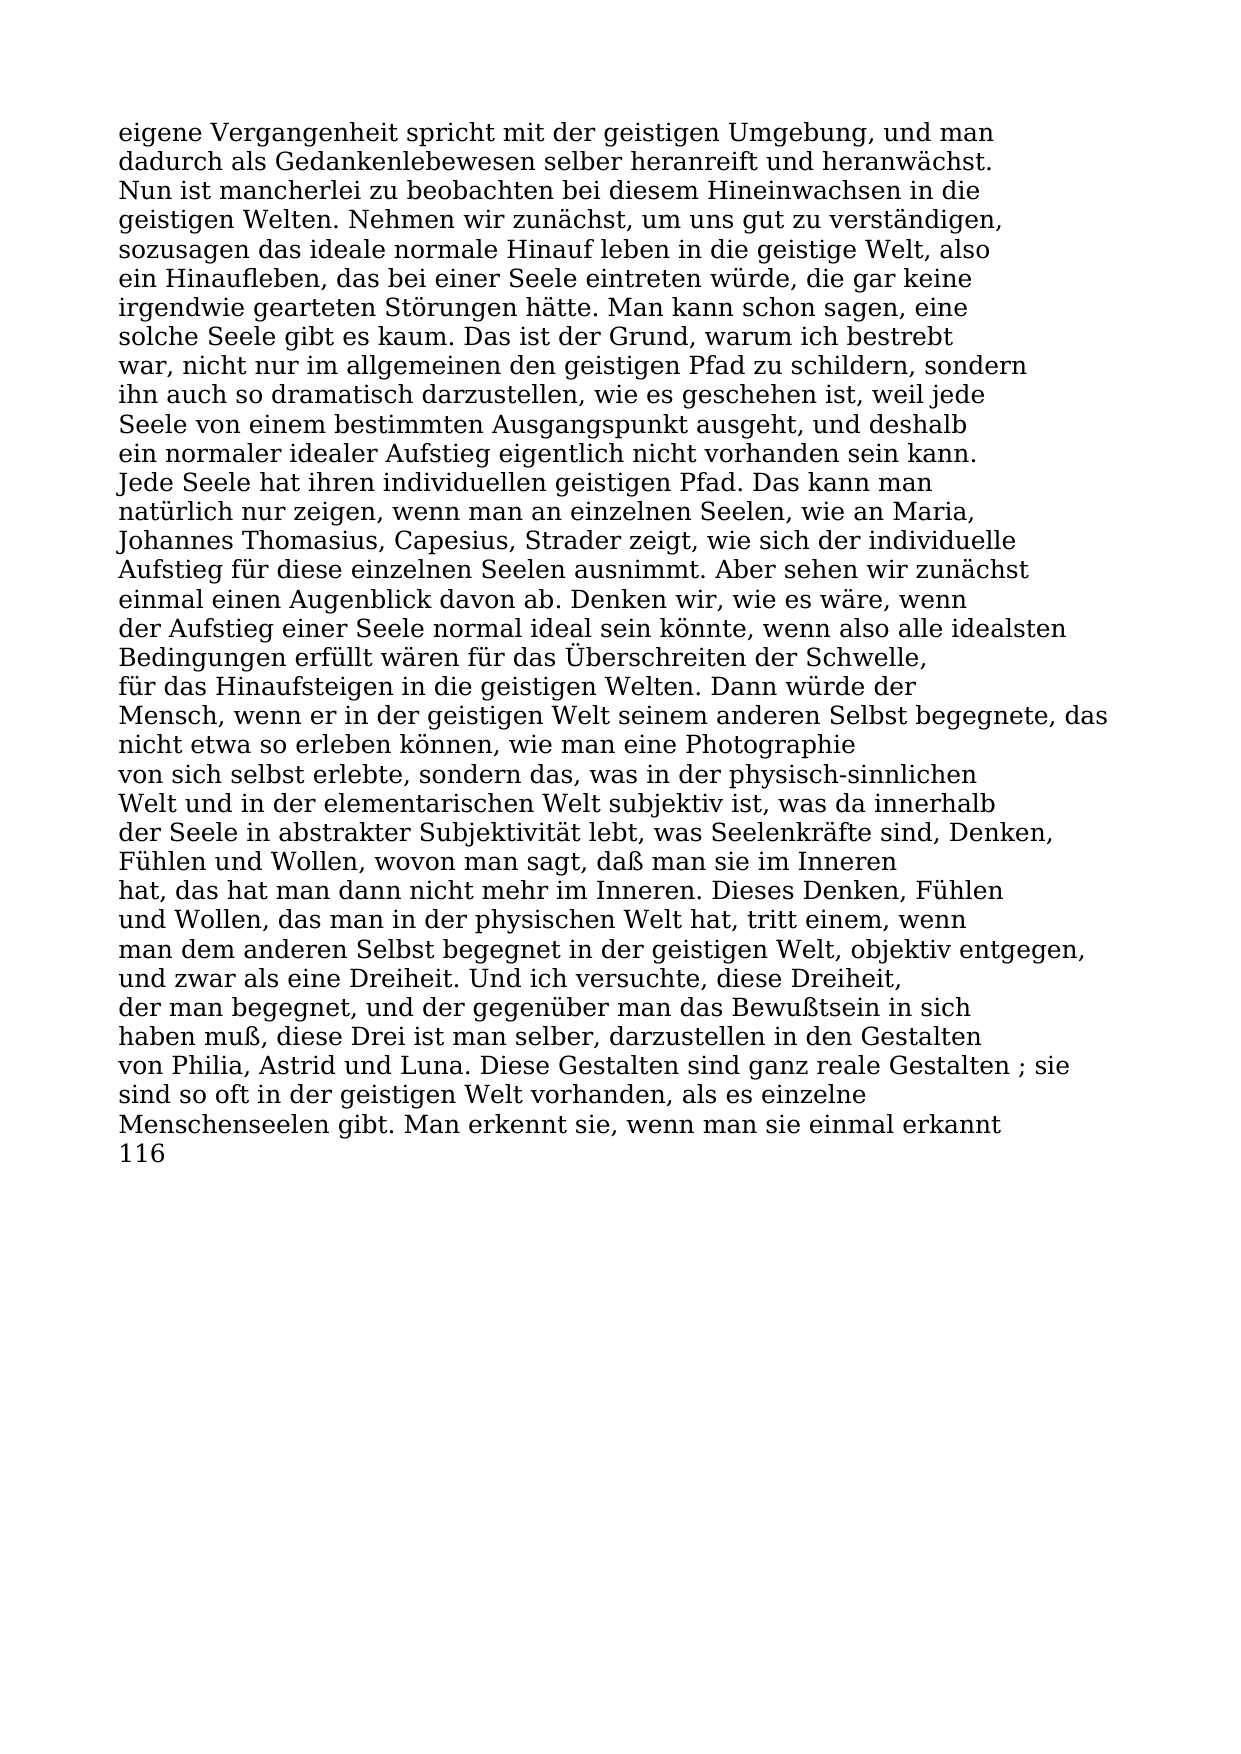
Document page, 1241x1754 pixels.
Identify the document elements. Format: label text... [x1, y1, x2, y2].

text der Aufstieg einer Seele normal ideal sein könnte, wenn also alle idealsten Bedingungen erfüllt wären für das Überschreiten der Schwelle, [118, 614, 1122, 672]
text der Seele in abstrakter Subjektivität lebt, was Seelenkräfte sind, Denken, Fühlen und Wollen, wovon man sagt, daß man sie im Inneren [118, 818, 1122, 876]
text 116 [118, 1139, 1122, 1168]
text Menschenseelen gibt. Man erkennt sie, wenn man sie einmal erkannt [118, 1110, 1122, 1139]
text irgendwie gearteten Störungen hätte. Man kann schon sagen, eine [118, 293, 1122, 322]
text ein normaler idealer Aufstieg eigentlich nicht vorhanden sein kann. [118, 439, 1122, 468]
text Jede Seele hat ihren individuellen geistigen Pfad. Das kann man [118, 468, 1122, 497]
text solche Seele gibt es kaum. Das ist der Grund, warum ich bestrebt [118, 322, 1122, 351]
text und Wollen, das man in der physischen Welt hat, tritt einem, wenn [118, 906, 1122, 935]
text war, nicht nur im allgemeinen den geistigen Pfad zu schildern, sondern [118, 351, 1122, 381]
text ein Hinaufleben, das bei einer Seele eintreten würde, die gar keine [118, 264, 1122, 293]
text von Philia, Astrid und Luna. Diese Gestalten sind ganz reale Gestalten ; sie sind so oft in der geistigen Welt vorhanden, als es einzelne [118, 1051, 1122, 1110]
text eigene Vergangenheit spricht mit der geistigen Umgebung, und man [118, 118, 1122, 147]
text geistigen Welten. Nehmen wir zunächst, um uns gut zu verständigen, [118, 206, 1122, 235]
text ihn auch so dramatisch darzustellen, wie es geschehen ist, weil jede [118, 381, 1122, 410]
text haben muß, diese Drei ist man selber, darzustellen in den Gestalten [118, 1022, 1122, 1051]
text hat, das hat man dann nicht mehr im Inneren. Dieses Denken, Fühlen [118, 876, 1122, 906]
text Welt und in der elementarischen Welt subjektiv ist, was da innerhalb [118, 789, 1122, 818]
text der man begegnet, und der gegenüber man das Bewußtsein in sich [118, 993, 1122, 1022]
text Johannes Thomasius, Capesius, Strader zeigt, wie sich der individuelle [118, 526, 1122, 556]
text Aufstieg für diese einzelnen Seelen ausnimmt. Aber sehen wir zunächst [118, 556, 1122, 585]
text Nun ist mancherlei zu beobachten bei diesem Hineinwachsen in die [118, 176, 1122, 206]
text Mensch, wenn er in der geistigen Welt seinem anderen Selbst begegnete, das nicht etwa so erleben können, wie man eine Photographie [118, 701, 1122, 760]
text einmal einen Augenblick davon ab. Denken wir, wie es wäre, wenn [118, 585, 1122, 614]
text von sich selbst erlebte, sondern das, was in der physisch-sinnlichen [118, 760, 1122, 789]
text natürlich nur zeigen, wenn man an einzelnen Seelen, wie an Maria, [118, 497, 1122, 526]
text für das Hinaufsteigen in die geistigen Welten. Dann würde der [118, 672, 1122, 701]
text man dem anderen Selbst begegnet in der geistigen Welt, objektiv entgegen, und zwar als eine Dreiheit. Und ich versuchte, diese Dreiheit, [118, 935, 1122, 993]
text sozusagen das ideale normale Hinauf leben in die geistige Welt, also [118, 235, 1122, 264]
text dadurch als Gedankenlebewesen selber heranreift und heranwächst. [118, 147, 1122, 176]
text Seele von einem bestimmten Ausgangspunkt ausgeht, und deshalb [118, 410, 1122, 439]
